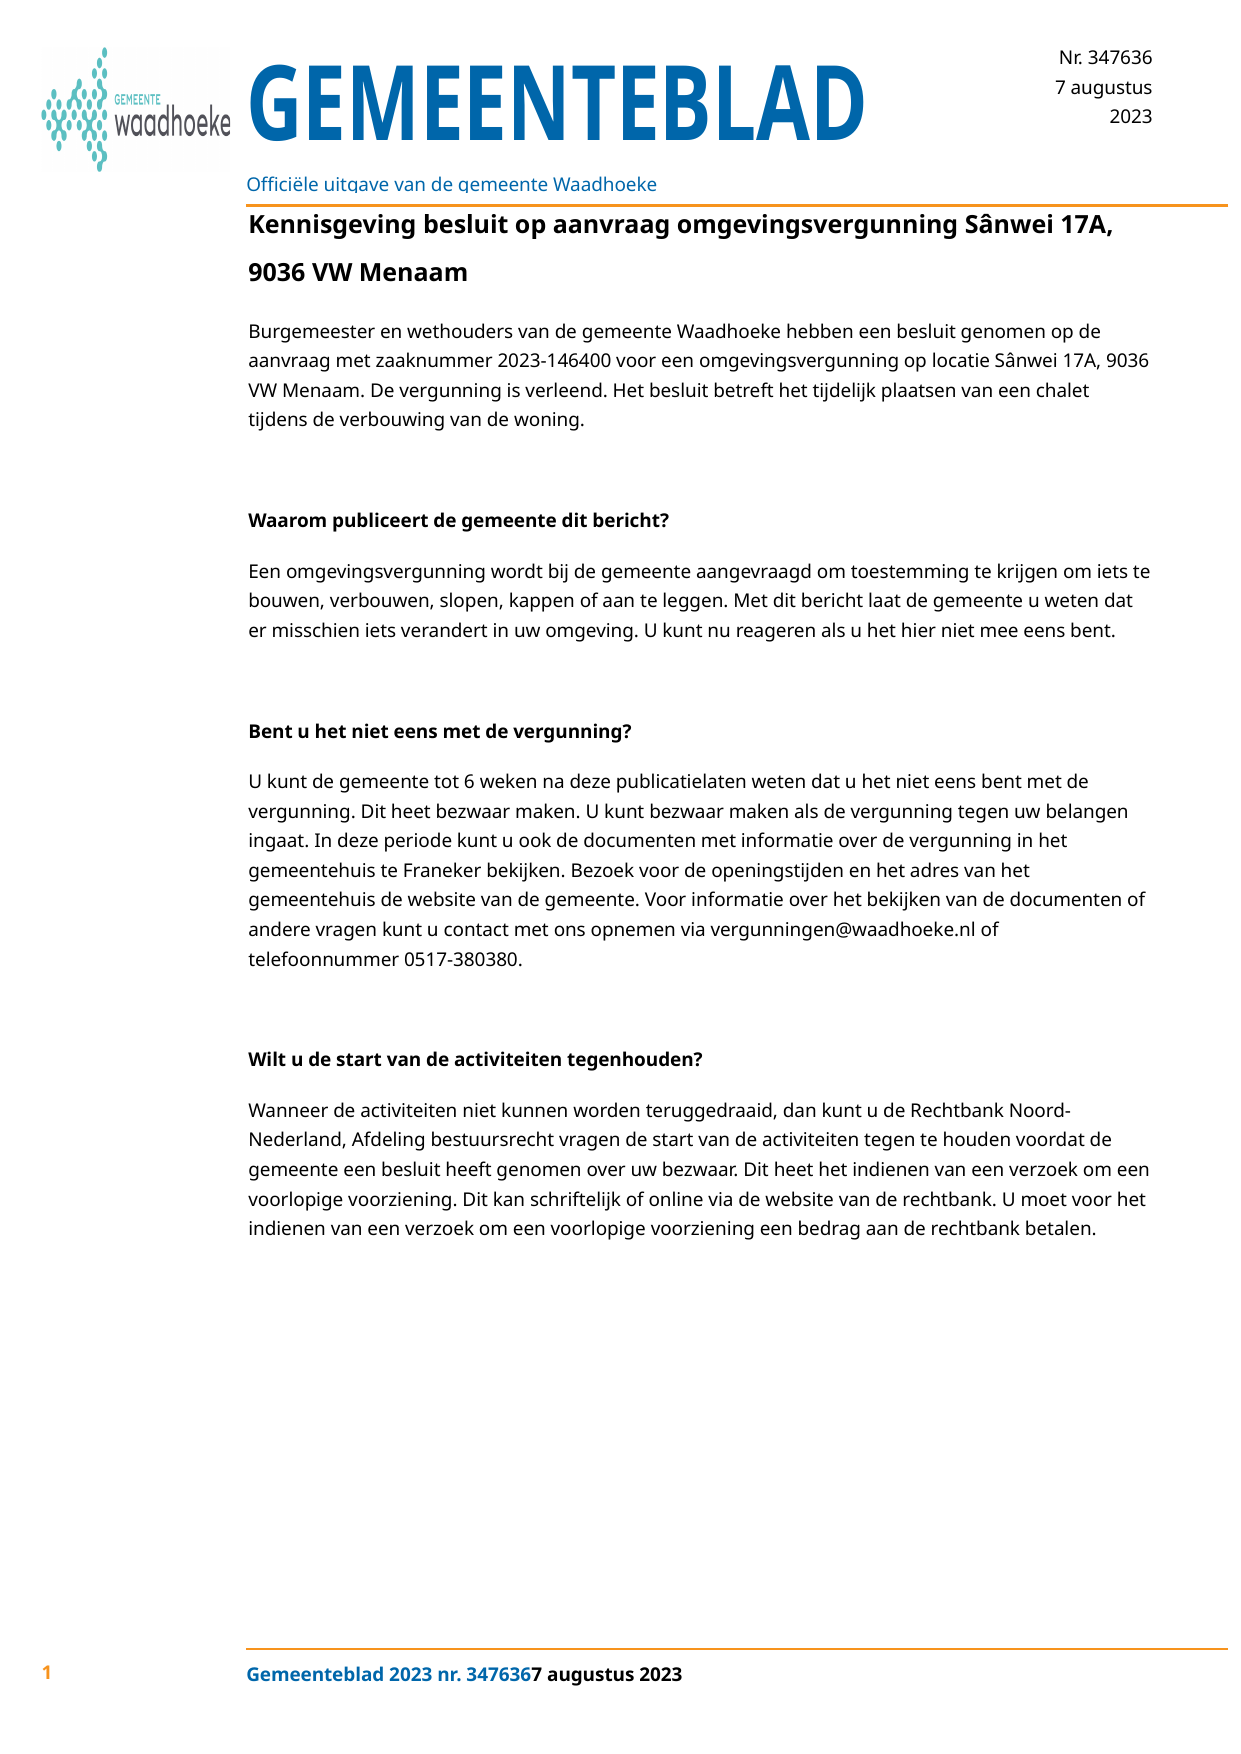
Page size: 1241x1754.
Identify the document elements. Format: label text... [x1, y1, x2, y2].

text Een omgevingsvergunning wordt bij de gemeente aangevraagd om toestemming te krijgen om iets te bouwen, verbouwen, slopen, kappen of aan te leggen. Met dit bericht laat de gemeente u weten dat er misschien iets verandert in uw omgeving. U kunt nu reageren als u het hier niet mee eens bent. [248, 558, 1152, 643]
text Burgemeester en wethouders van de gemeente Waadhoeke hebben een besluit genomen op de aanvraag met zaaknummer 2023-146400 voor een omgevingsvergunning op locatie Sânwei 17A, 9036 VW Menaam. De vergunning is verleend. Het besluit betreft het tijdelijk plaatsen van een chalet tijdens de verbouwing van de woning. [248, 318, 1152, 432]
text U kunt de gemeente tot 6 weken na deze publicatielaten weten dat u het niet eens bent met de vergunning. Dit heet bezwaar maken. U kunt bezwaar maken als de vergunning tegen uw belangen ingaat. In deze periode kunt u ook de documenten met informatie over de vergunning in het gemeentehuis te Franeker bekijken. Bezoek voor de openingstijden en het adres van het gemeentehuis de website van de gemeente. Voor informatie over het bekijken van de documenten of andere vragen kunt u contact met ons opnemen via vergunningen@waadhoeke.nl of telefoonnummer 0517-380380. [248, 768, 1152, 972]
picture [41, 47, 231, 172]
text Bent u het niet eens met de vergunning? [248, 718, 1152, 744]
text Wilt u de start van de activiteiten tegenhouden? [248, 1047, 1152, 1072]
text Waarom publiceert de gemeente dit bericht? [248, 507, 1152, 533]
text Wanneer de activiteiten niet kunnen worden teruggedraaid, dan kunt u de Rechtbank Noord-Nederland, Afdeling bestuursrecht vragen de start van de activiteiten tegen te houden voordat de gemeente een besluit heeft genomen over uw bezwaar. Dit heet het indienen van een verzoek om een voorlopige voorziening. Dit kan schriftelijk of online via de website van de rechtbank. U moet voor het indienen van een verzoek om een voorlopige voorziening een bedrag aan de rechtbank betalen. [248, 1097, 1152, 1241]
text Kennisgeving besluit op aanvraag omgevingsvergunning Sânwei 17A, 9036 VW Menaam [248, 207, 1152, 288]
